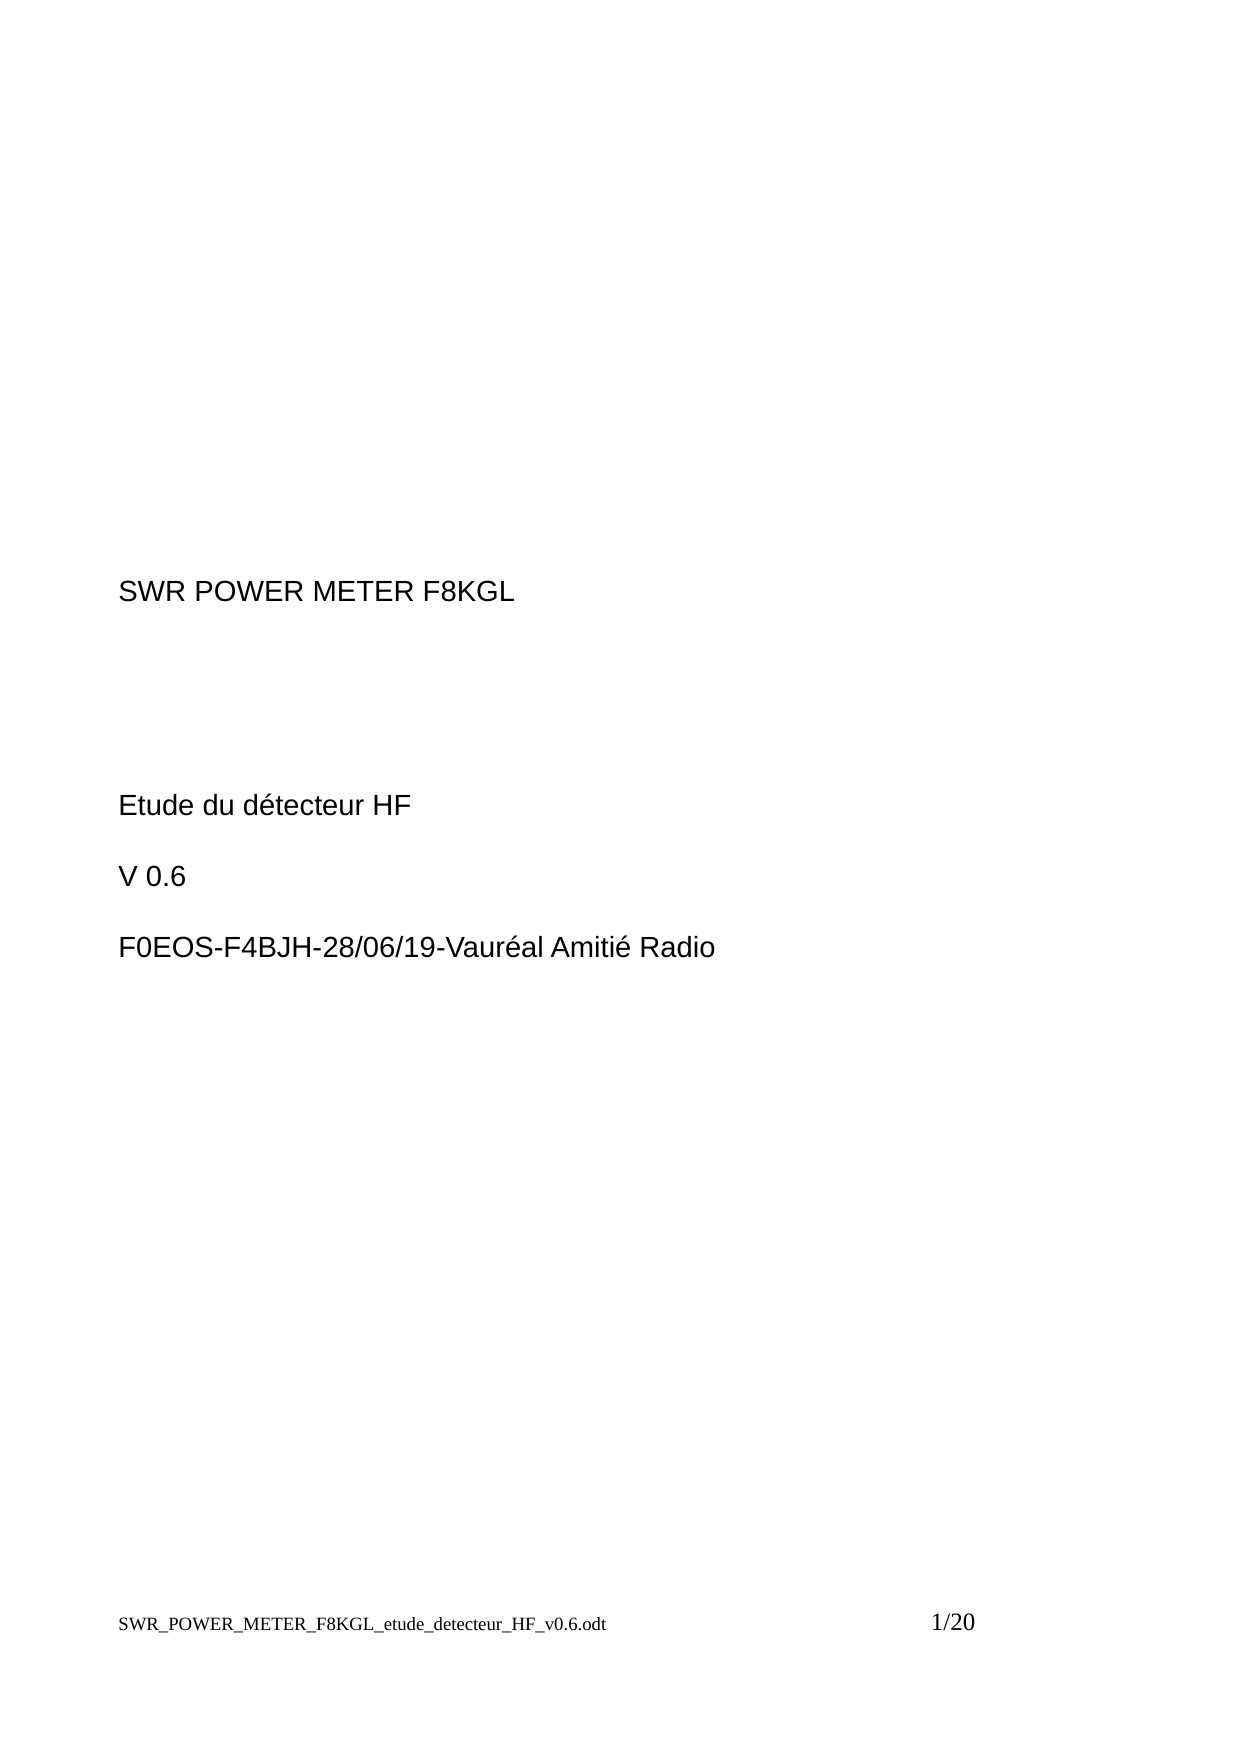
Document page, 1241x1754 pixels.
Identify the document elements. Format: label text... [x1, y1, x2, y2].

subtitle F0EOS-F4BJH-28/06/19-Vauréal Amitié Radio [118, 929, 1122, 963]
title V 0.6 [118, 858, 1122, 892]
title Etude du détecteur HF [118, 787, 1122, 821]
title SWR POWER METER F8KGL [118, 574, 1122, 608]
